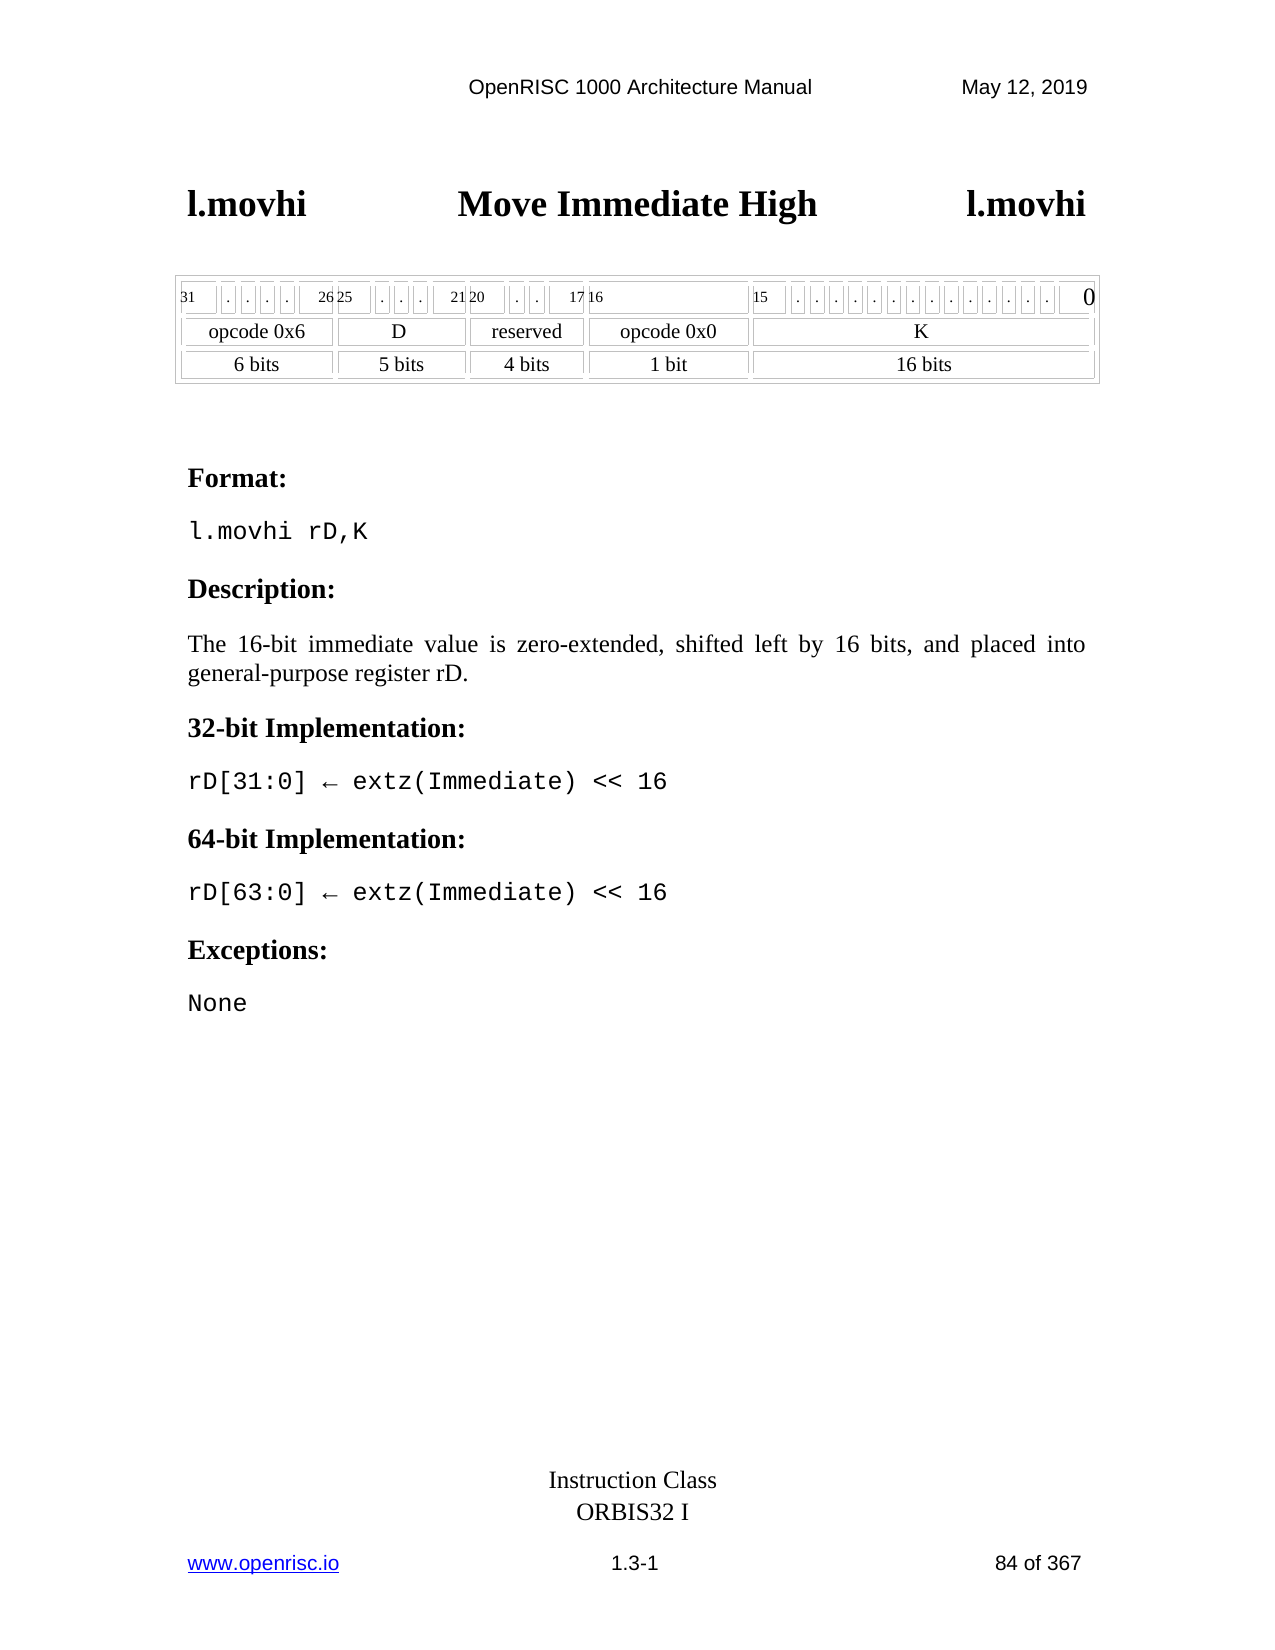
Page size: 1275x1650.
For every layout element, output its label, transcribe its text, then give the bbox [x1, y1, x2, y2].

text The 16-bit immediate value is zero-extended, shifted left by 16 bits, and placed into general-purpose register rD. [187, 629, 1087, 687]
text Format: [187, 461, 1087, 493]
text Description: [187, 572, 1087, 604]
text None [187, 990, 1087, 1019]
text l.movhi rD,K [187, 518, 1087, 547]
text 64-bit Implementation: [187, 822, 1087, 855]
text 32-bit Implementation: [187, 712, 1087, 744]
text Exceptions: [187, 933, 1087, 965]
text rD[31:0] ← extz(Immediate) << 16 [187, 769, 1087, 797]
text rD[63:0] ← extz(Immediate) << 16 [187, 880, 1087, 908]
